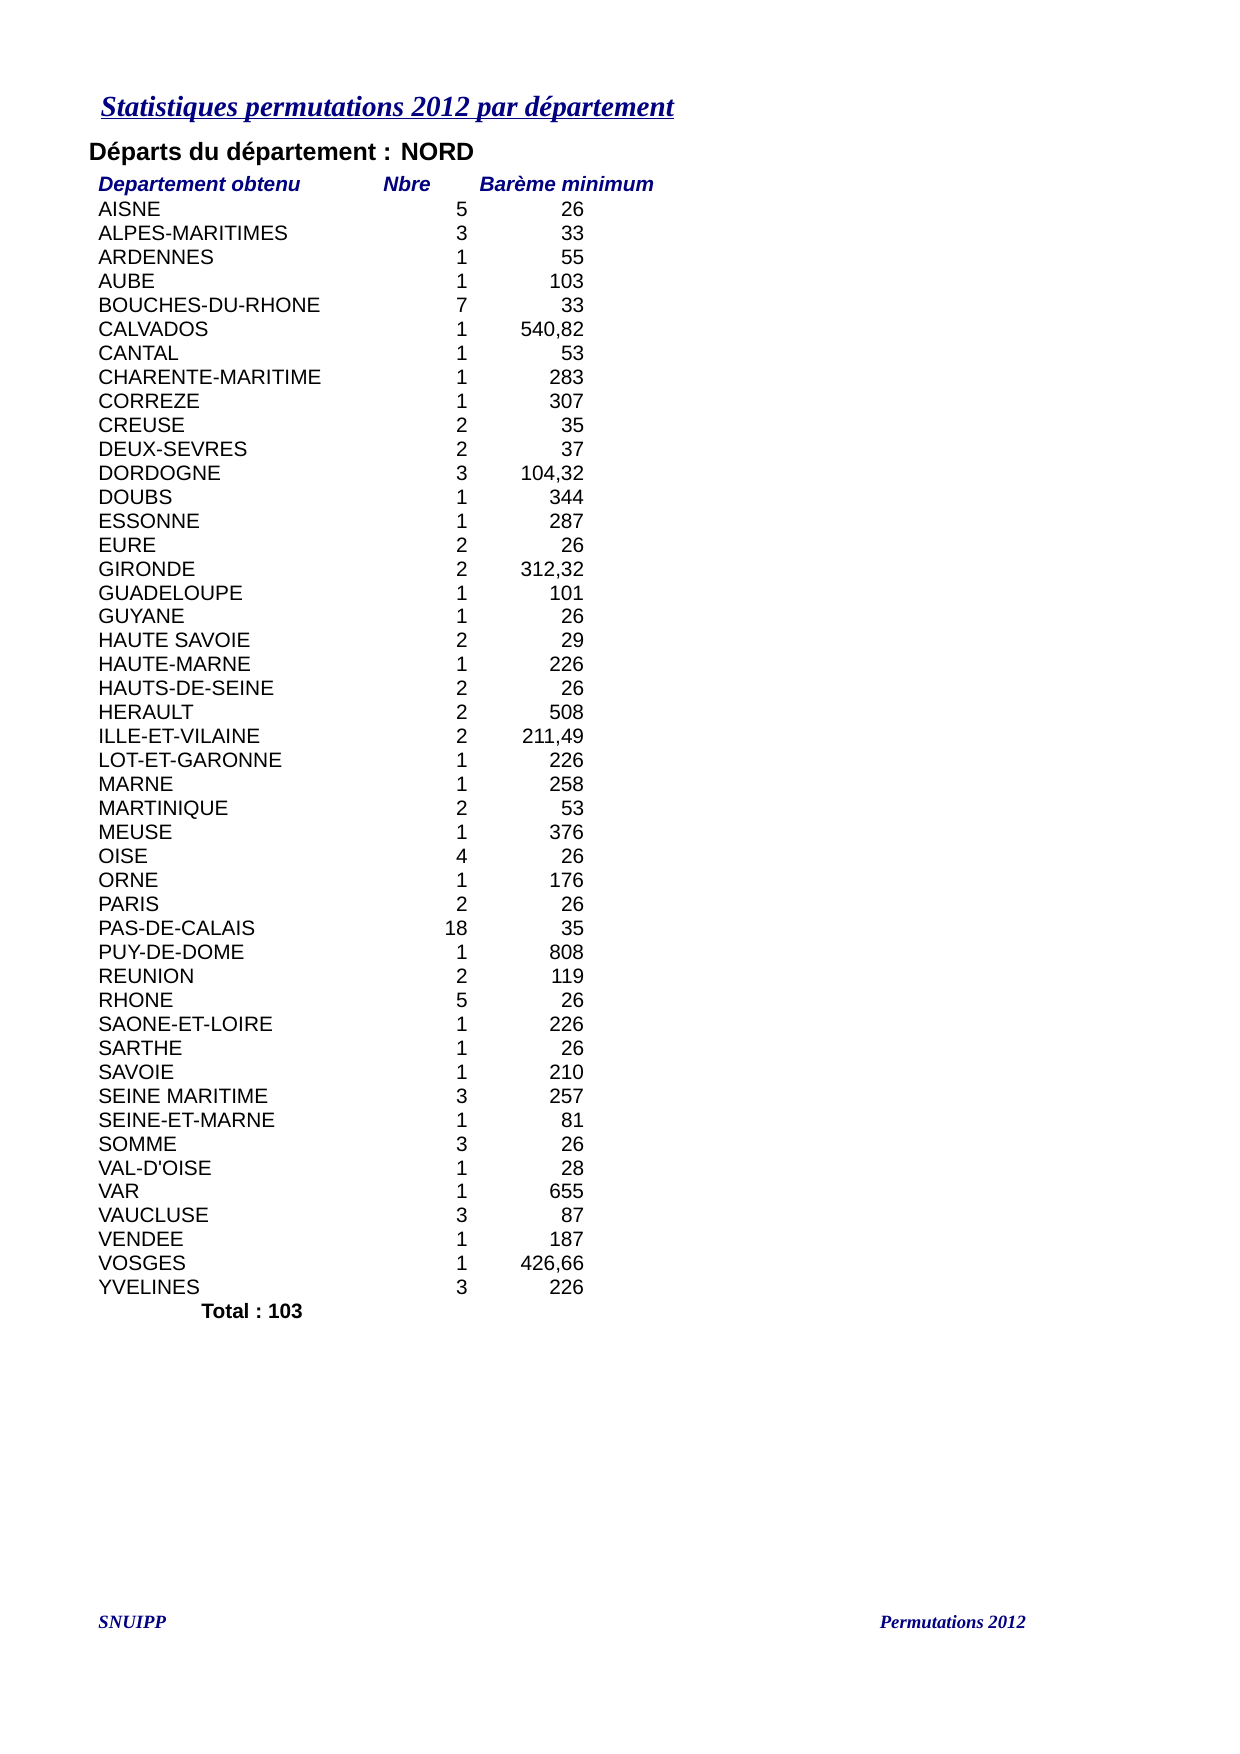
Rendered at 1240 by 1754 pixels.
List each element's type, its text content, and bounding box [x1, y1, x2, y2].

text CALVADOS 1 540,82 [89, 317, 1151, 341]
text SARTHE 1 26 [89, 1036, 1151, 1059]
text VENDEE 1 187 [89, 1227, 1151, 1251]
text GUADELOUPE 1 101 [89, 580, 1151, 604]
text SEINE MARITIME 3 257 [89, 1083, 1151, 1107]
text Departement obtenu Nbre Barème minimum [89, 172, 1151, 196]
text PUY-DE-DOME 1 808 [89, 940, 1151, 964]
text SAVOIE 1 210 [89, 1059, 1151, 1083]
text DOUBS 1 344 [89, 484, 1151, 508]
text SAONE-ET-LOIRE 1 226 [89, 1012, 1151, 1036]
text SOMME 3 26 [89, 1131, 1151, 1155]
text HAUTS-DE-SEINE 2 26 [89, 676, 1151, 700]
text CREUSE 2 35 [89, 413, 1151, 437]
text ARDENNES 1 55 [89, 245, 1151, 269]
text Départs du département : NORD [89, 137, 1151, 166]
text OISE 4 26 [89, 844, 1151, 868]
text MEUSE 1 376 [89, 820, 1151, 844]
text RHONE 5 26 [89, 988, 1151, 1012]
text HERAULT 2 508 [89, 700, 1151, 724]
text VAL-D'OISE 1 28 [89, 1155, 1151, 1179]
text CHARENTE-MARITIME 1 283 [89, 365, 1151, 389]
text PARIS 2 26 [89, 892, 1151, 916]
text SNUIPP Permutations 2012 [89, 1611, 1151, 1633]
text ALPES-MARITIMES 3 33 [89, 221, 1151, 245]
text REUNION 2 119 [89, 964, 1151, 988]
text CANTAL 1 53 [89, 341, 1151, 365]
text DEUX-SEVRES 2 37 [89, 437, 1151, 461]
text ORNE 1 176 [89, 868, 1151, 892]
text DORDOGNE 3 104,32 [89, 461, 1151, 484]
text BOUCHES-DU-RHONE 7 33 [89, 293, 1151, 317]
text MARNE 1 258 [89, 772, 1151, 796]
text LOT-ET-GARONNE 1 226 [89, 748, 1151, 772]
text GUYANE 1 26 [89, 604, 1151, 628]
text AISNE 5 26 [89, 197, 1151, 221]
text MARTINIQUE 2 53 [89, 796, 1151, 820]
text HAUTE SAVOIE 2 29 [89, 628, 1151, 652]
text VAUCLUSE 3 87 [89, 1203, 1151, 1227]
text VAR 1 655 [89, 1179, 1151, 1203]
text ESSONNE 1 287 [89, 508, 1151, 532]
text EURE 2 26 [89, 532, 1151, 556]
text Total : 103 [89, 1299, 1151, 1323]
text SEINE-ET-MARNE 1 81 [89, 1107, 1151, 1131]
text GIRONDE 2 312,32 [89, 556, 1151, 580]
text PAS-DE-CALAIS 18 35 [89, 916, 1151, 940]
text YVELINES 3 226 [89, 1275, 1151, 1299]
text AUBE 1 103 [89, 269, 1151, 293]
text Statistiques permutations 2012 par département [89, 89, 1151, 122]
text CORREZE 1 307 [89, 389, 1151, 413]
text ILLE-ET-VILAINE 2 211,49 [89, 724, 1151, 748]
text VOSGES 1 426,66 [89, 1251, 1151, 1275]
text HAUTE-MARNE 1 226 [89, 652, 1151, 676]
